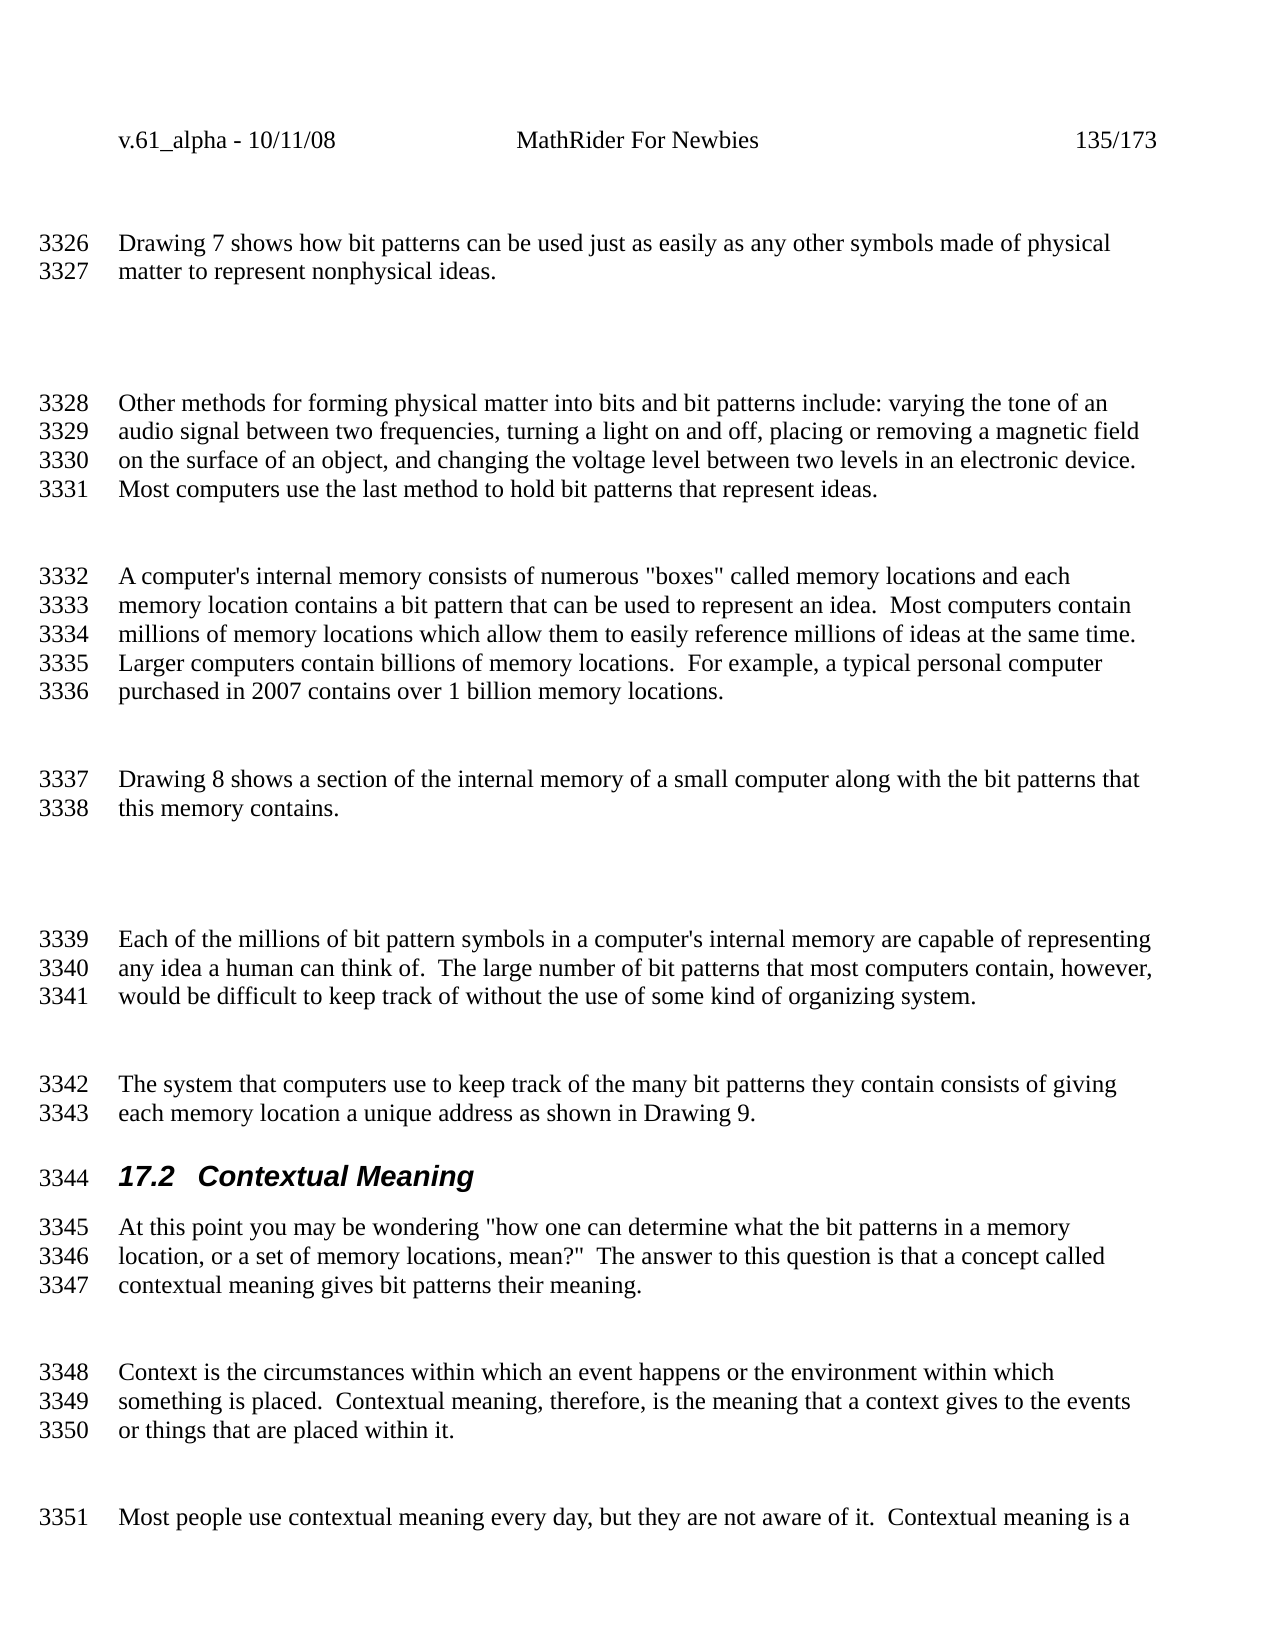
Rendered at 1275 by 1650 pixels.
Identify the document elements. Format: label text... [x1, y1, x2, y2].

text A computer's internal memory consists of numerous "boxes" called memory locations and each memory location contains a bit pattern that can be used to represent an idea. Most computers contain millions of memory locations which allow them to easily reference millions of ideas at the same time. Larger computers contain billions of memory locations. For example, a typical personal computer purchased in 2007 contains over 1 billion memory locations. [118, 561, 1157, 705]
text At this point you may be wondering "how one can determine what the bit patterns in a memory location, or a set of memory locations, mean?" The answer to this question is that a concept called contextual meaning gives bit patterns their meaning. [118, 1212, 1157, 1299]
text Context is the circumstances within which an event happens or the environment within which something is placed. Contextual meaning, therefore, is the meaning that a context gives to the events or things that are placed within it. [118, 1357, 1157, 1444]
text Drawing 7 shows how bit patterns can be used just as easily as any other symbols made of physical matter to represent nonphysical ideas. [118, 228, 1157, 285]
text Other methods for forming physical matter into bits and bit patterns include: varying the tone of an audio signal between two frequencies, turning a light on and off, placing or removing a magnetic field on the surface of an object, and changing the voltage level between two levels in an electronic device. Most computers use the last method to hold bit patterns that represent ideas. [118, 388, 1157, 503]
text The system that computers use to keep track of the many bit patterns they contain consists of giving each memory location a unique address as shown in Drawing 9. [118, 1069, 1157, 1126]
text Each of the millions of bit pattern symbols in a computer's internal memory are capable of representing any idea a human can think of. The large number of bit patterns that most computers contain, however, would be difficult to keep track of without the use of some kind of organizing system. [118, 924, 1157, 1010]
text Drawing 8 shows a section of the internal memory of a small computer along with the bit patterns that this memory contains. [118, 764, 1157, 821]
subtitle Contextual Meaning [118, 1159, 1157, 1192]
text Most people use contextual meaning every day, but they are not aware of it. Contextual meaning is a [118, 1502, 1157, 1531]
